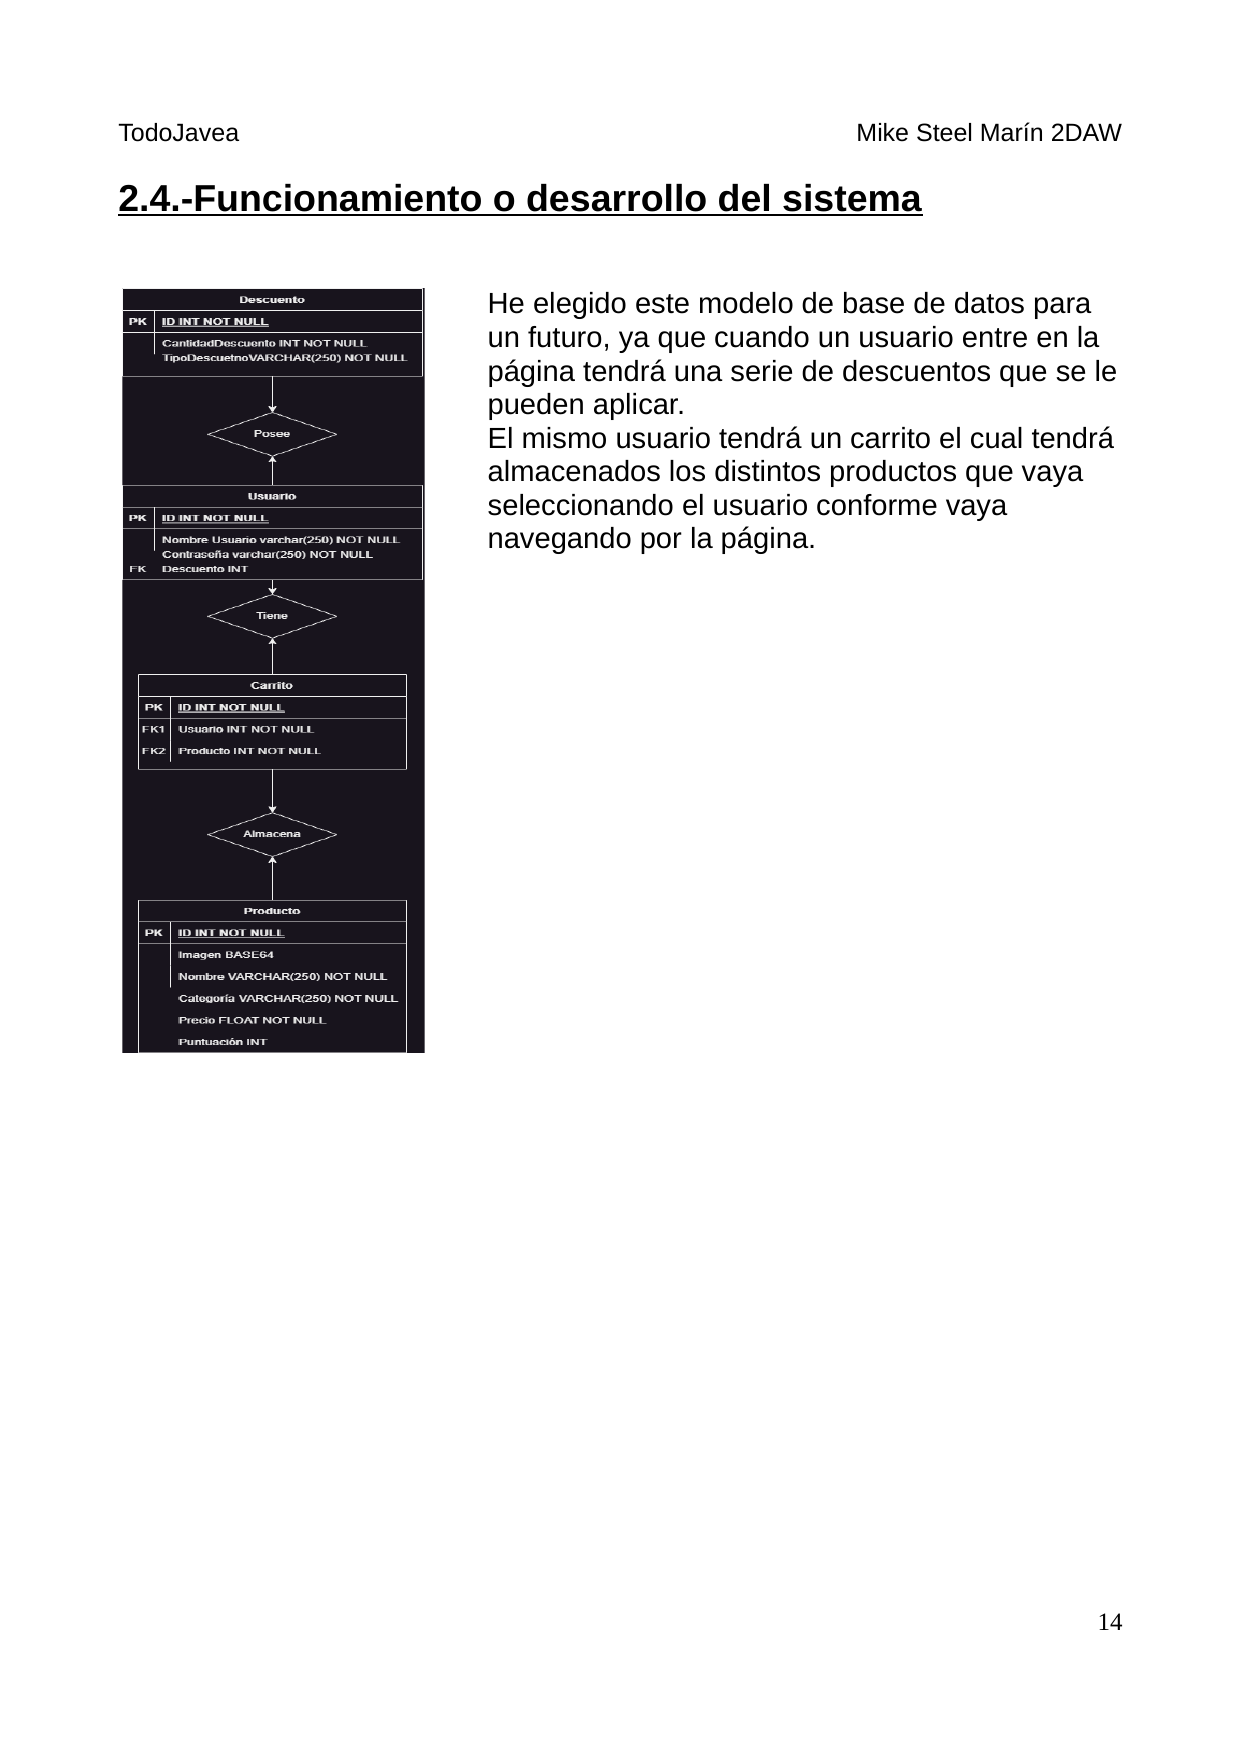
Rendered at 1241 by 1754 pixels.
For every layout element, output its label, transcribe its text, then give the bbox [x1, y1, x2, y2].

text He elegido este modelo de base de datos para un futuro, ya que cuando un usuario entre en la página tendrá una serie de descuentos que se le pueden aplicar. [118, 287, 1122, 421]
text almacenados los distintos productos que vaya [425, 454, 1122, 488]
text seleccionando el usuario conforme vaya navegando por la página. [425, 488, 1122, 555]
text 2.4.-Funcionamiento o desarrollo del sistema [118, 176, 1122, 219]
text El mismo usuario tendrá un carrito el cual tendrá [425, 421, 1122, 454]
picture [122, 288, 425, 1053]
